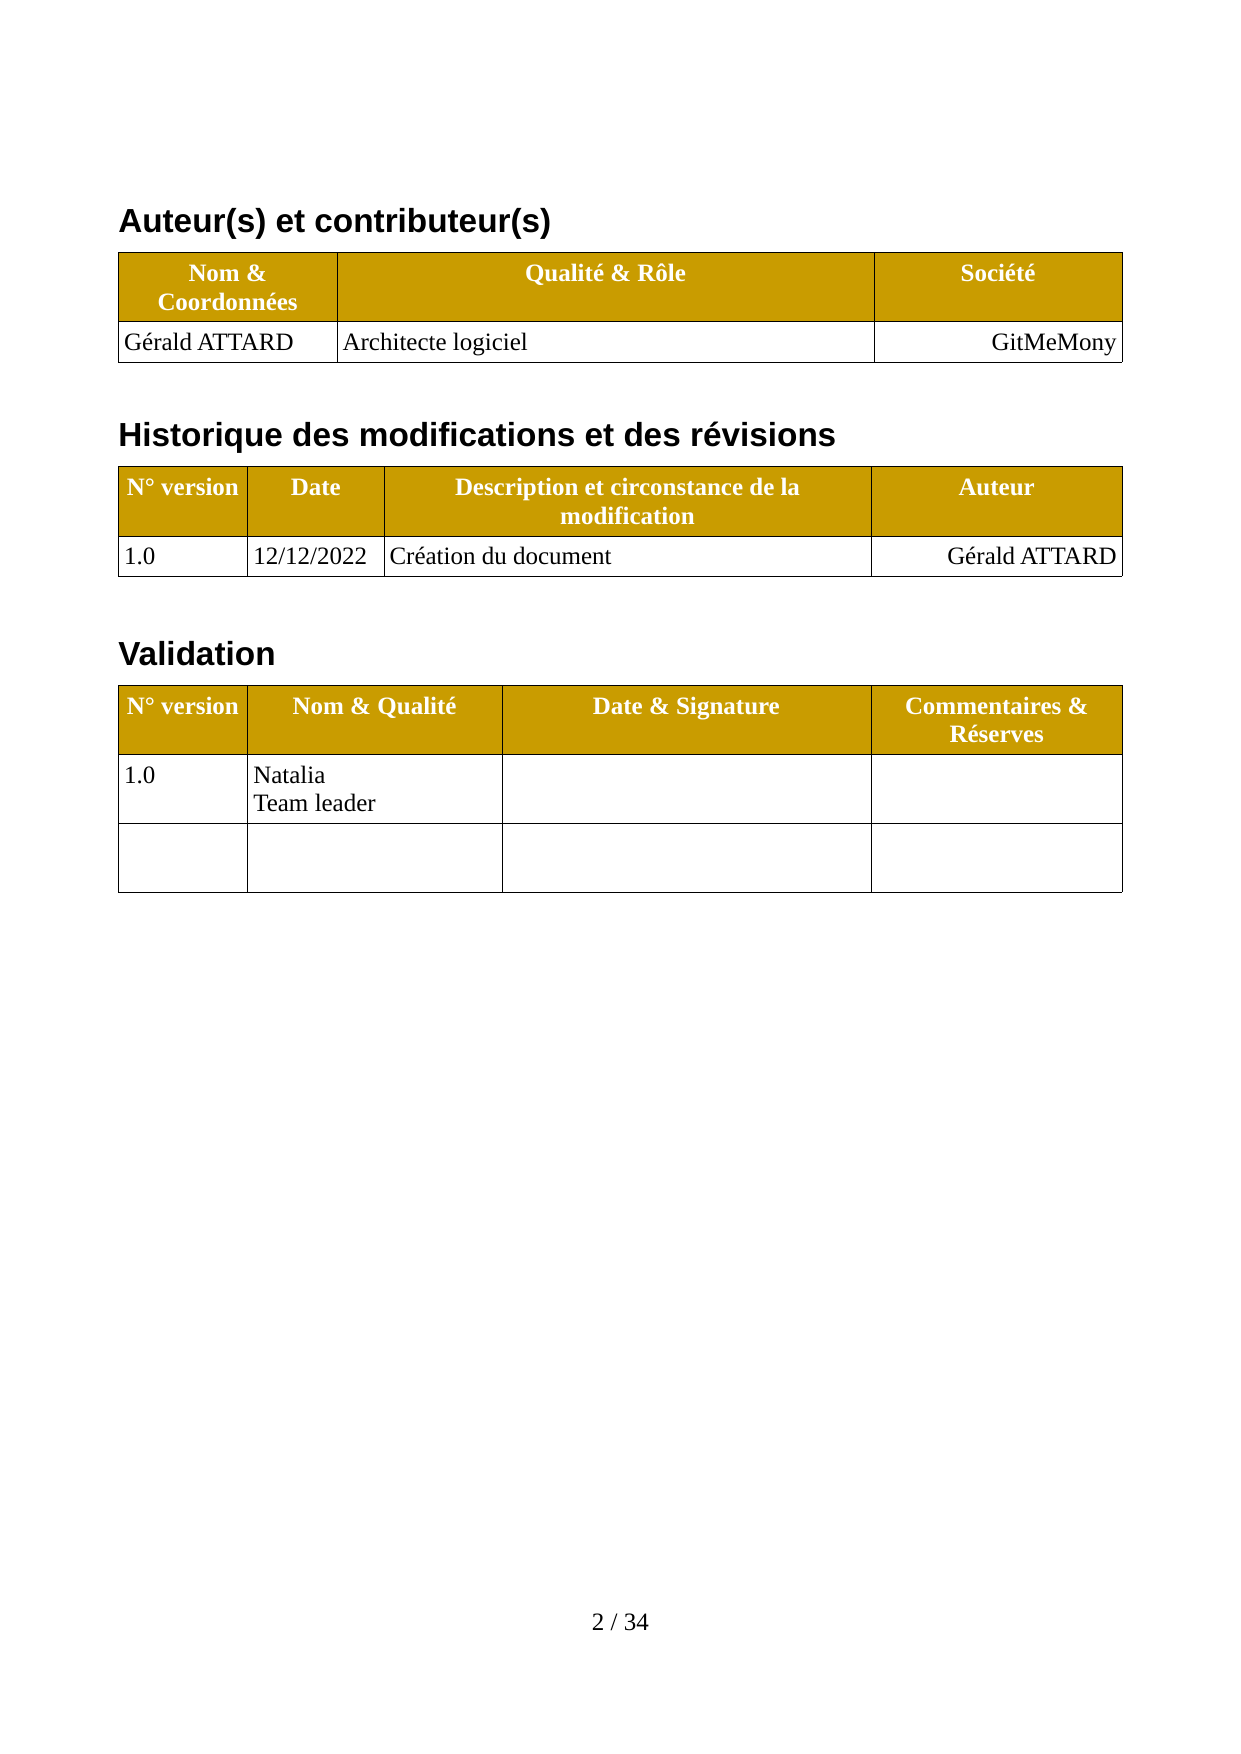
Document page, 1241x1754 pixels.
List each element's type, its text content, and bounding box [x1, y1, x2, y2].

table_header Auteur [872, 467, 1122, 536]
table_header Nom & Qualité [248, 686, 502, 754]
table_header Nom & Coordonnées [119, 253, 337, 321]
subtitle Auteur(s) et contributeur(s) [118, 201, 1122, 240]
table_header Date & Signature [503, 686, 871, 754]
table_header Qualité & Rôle [338, 253, 874, 321]
table_cell Gérald ATTARD [872, 537, 1122, 576]
table_cell [248, 824, 502, 892]
subtitle Historique des modifications et des révisions [118, 416, 1122, 454]
subtitle Validation [118, 634, 1122, 672]
table_header Société [875, 253, 1122, 321]
table_cell GitMeMony [875, 322, 1122, 362]
table_cell 12/12/2022 [248, 537, 384, 576]
table_header N° version [119, 467, 247, 536]
table_cell [119, 824, 247, 892]
table_cell 1.0 [119, 755, 247, 823]
table_header Description et circonstance de la modification [385, 467, 871, 536]
table_cell [503, 824, 871, 892]
table_header Commentaires & Réserves [872, 686, 1122, 754]
table_cell [872, 824, 1122, 892]
table_cell Natalia Team leader [248, 755, 502, 823]
table_cell [872, 755, 1122, 823]
table_cell Architecte logiciel [338, 322, 874, 362]
table_header Date [248, 467, 384, 536]
table_cell Gérald ATTARD [119, 322, 337, 362]
table_cell [503, 755, 871, 823]
table_header N° version [119, 686, 247, 754]
table_cell 1.0 [119, 537, 247, 576]
table_cell Création du document [385, 537, 871, 576]
